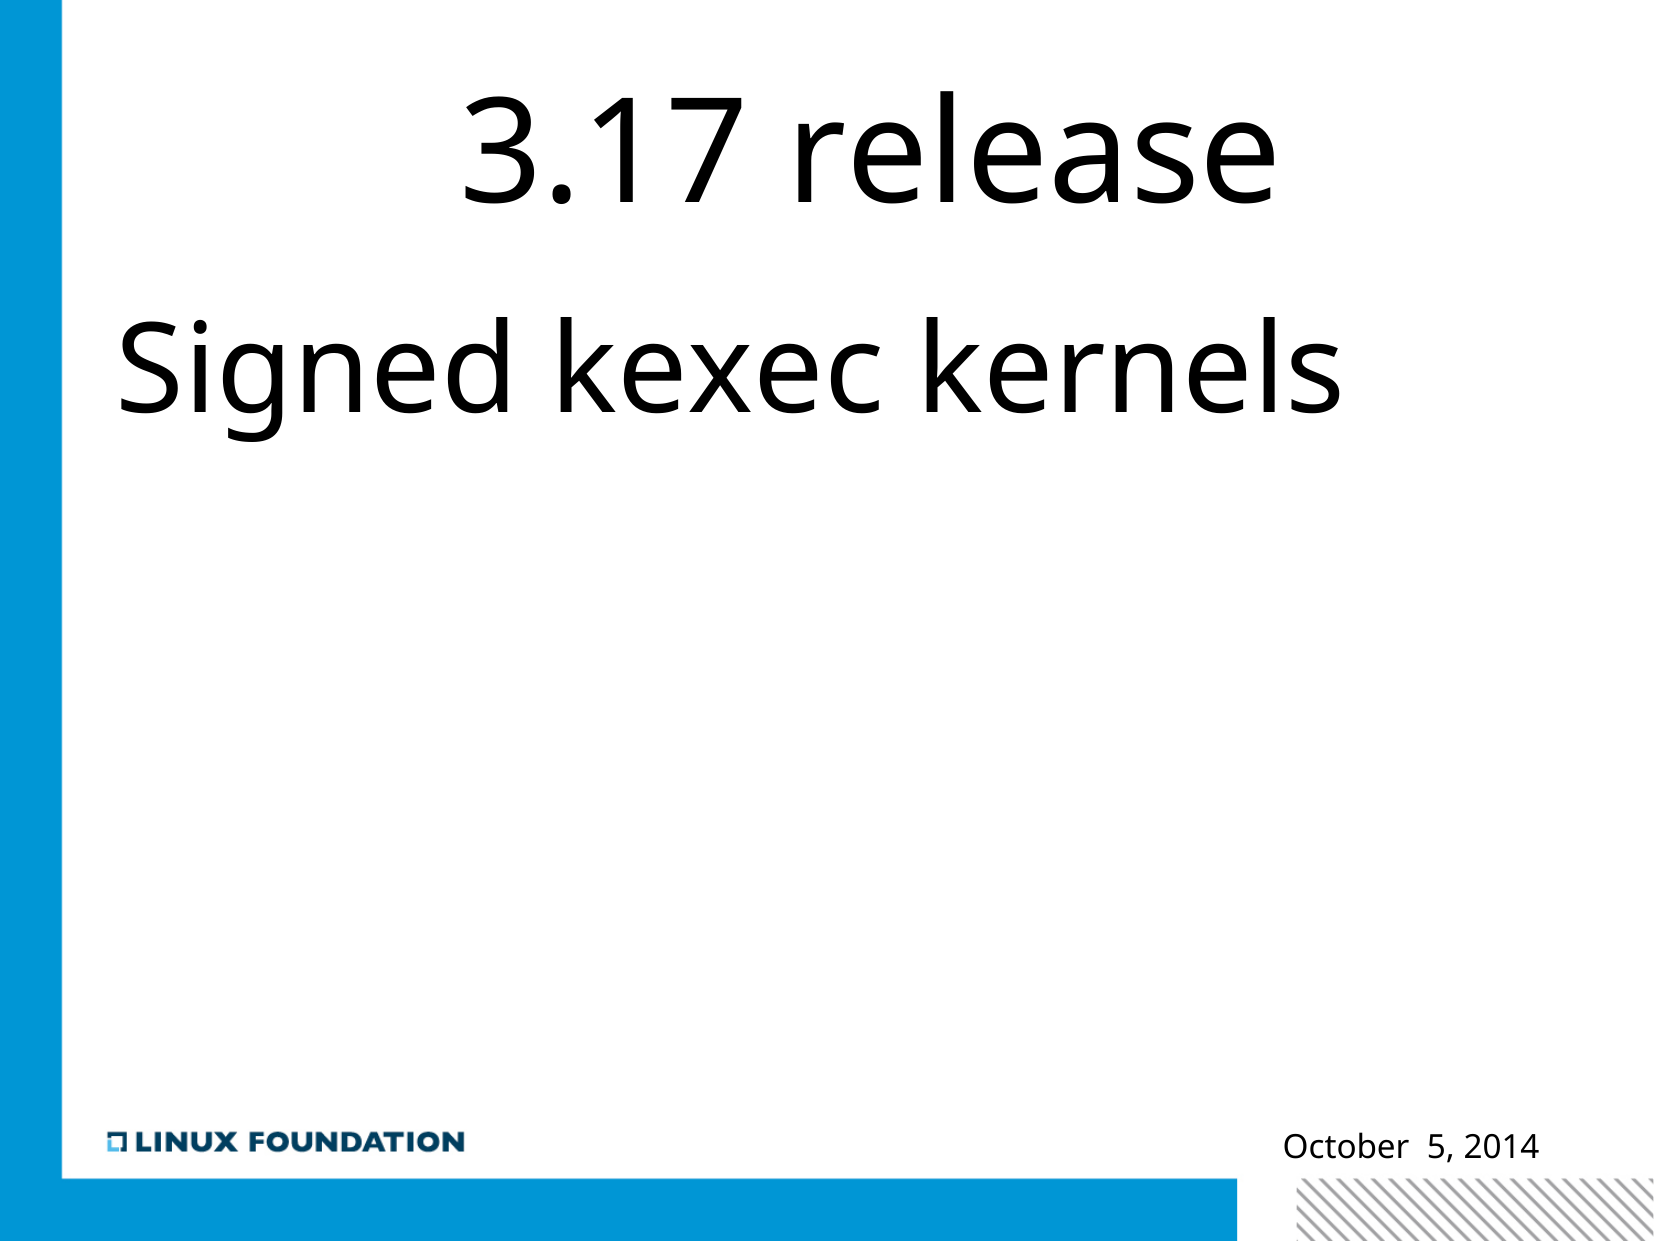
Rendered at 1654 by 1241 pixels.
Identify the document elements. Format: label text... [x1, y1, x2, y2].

text_box October 5, 2014 [1267, 1115, 1552, 1170]
picture [62, 0, 1654, 1241]
text_box Signed kexec kernels [100, 271, 1391, 905]
text_box 3.17 release [445, 39, 1272, 230]
